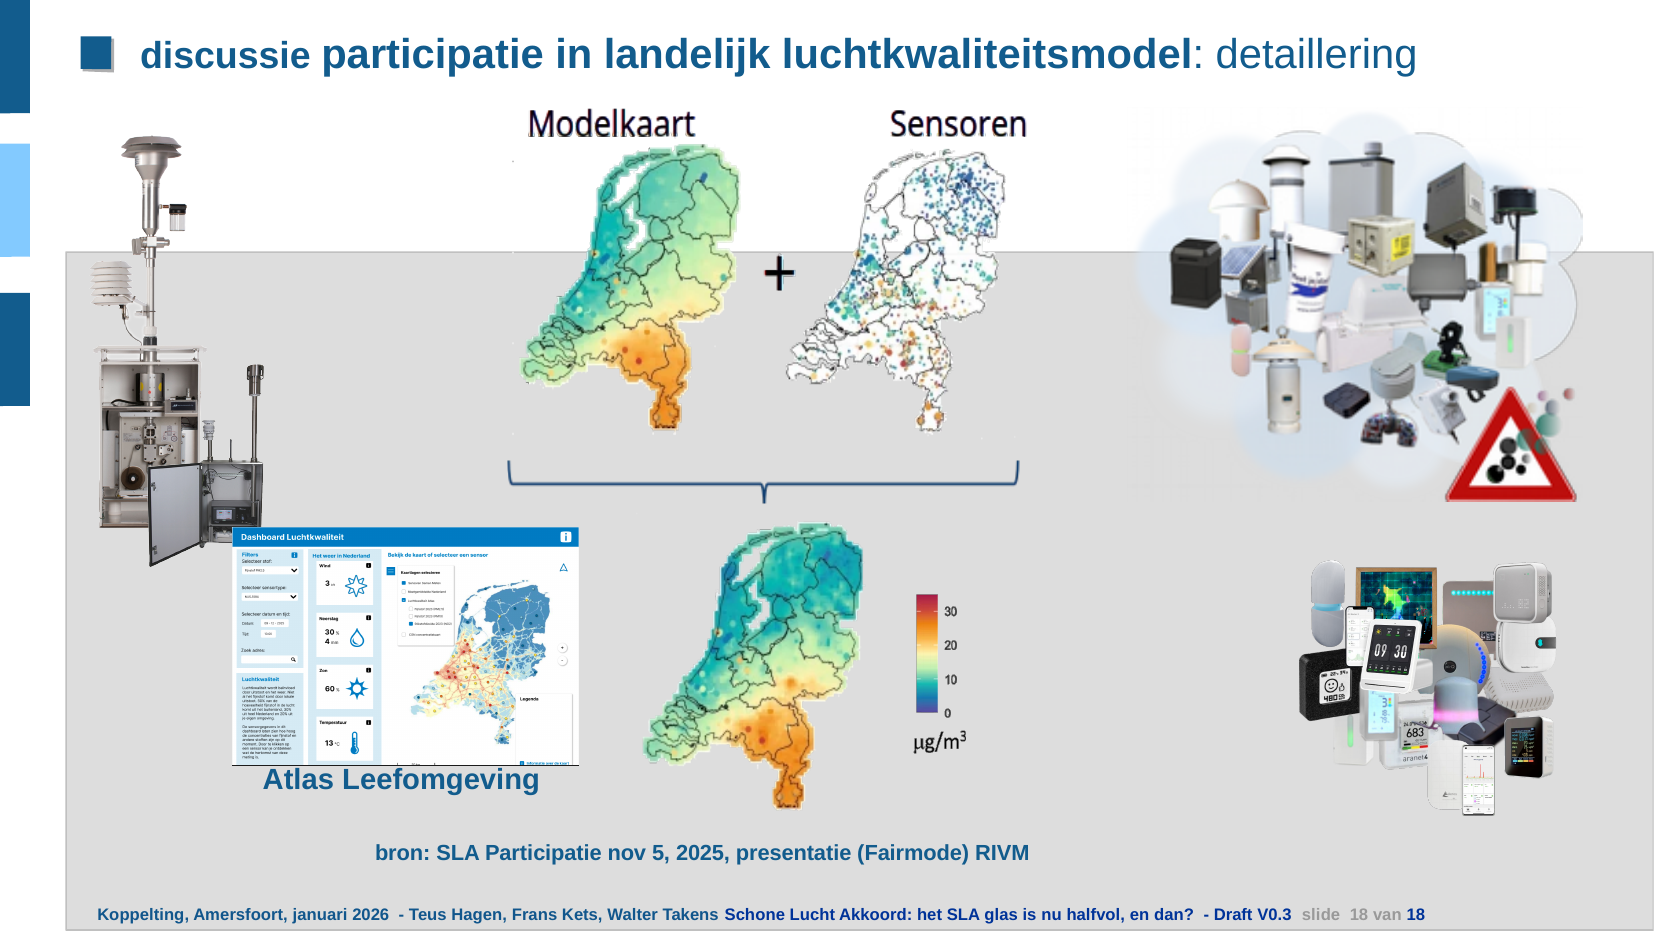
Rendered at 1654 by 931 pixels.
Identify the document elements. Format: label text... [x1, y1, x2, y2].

picture [1299, 560, 1557, 816]
picture [1127, 107, 1583, 502]
text_box Atlas Leefomgeving [248, 755, 507, 804]
text_box discussie participatie in landelijk luchtkwaliteitsmodel: detaillering [59, 23, 1506, 132]
text_box bron: SLA Participatie nov 5, 2025, presentatie (Fairmode) RIVM [360, 833, 1247, 909]
picture [89, 100, 1028, 820]
